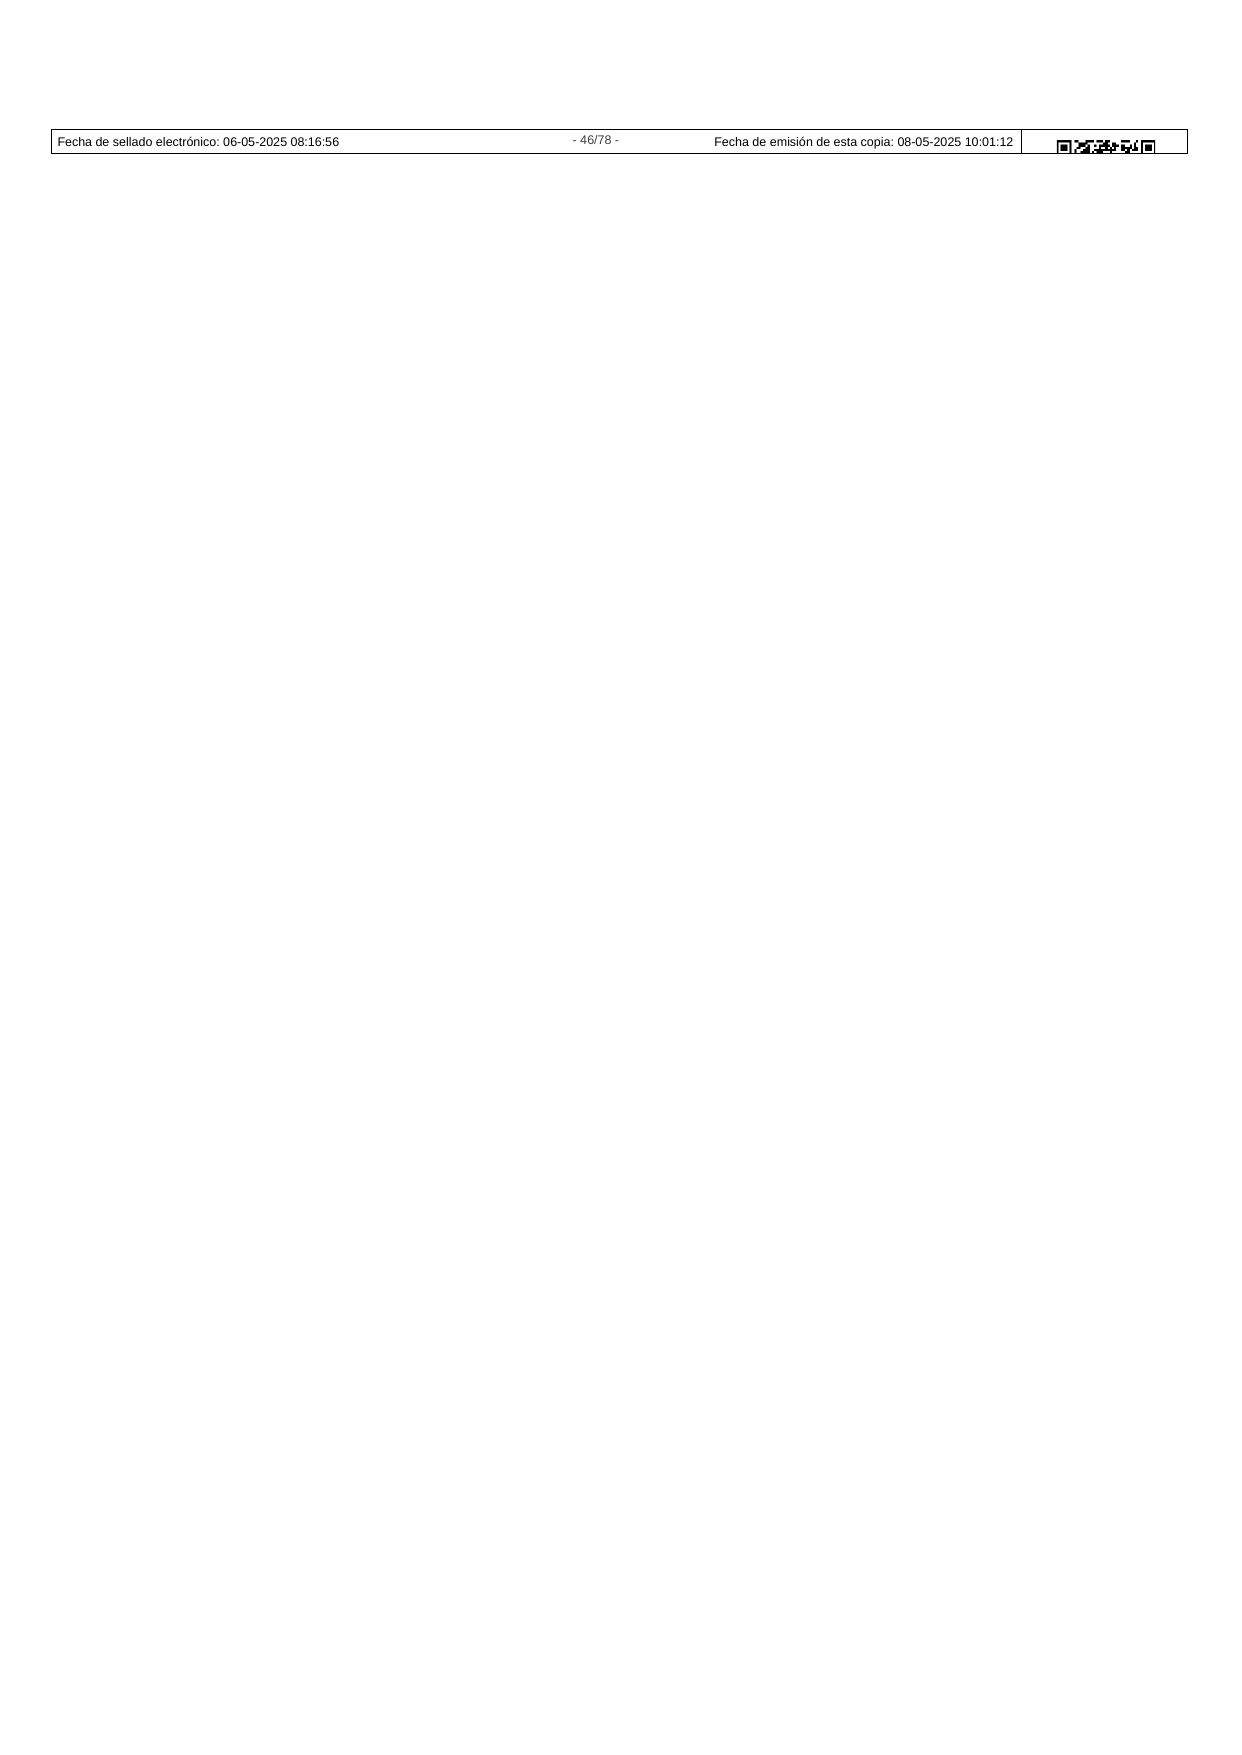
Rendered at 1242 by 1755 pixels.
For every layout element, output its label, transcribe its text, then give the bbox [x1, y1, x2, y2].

table_header [1022, 130, 1187, 153]
table_cell Fecha de sellado electrónico: 06-05-2025 08:16:56 - 46/78 - Fecha de emisión de esta copia: 08-05-2025 10:01:12 [52, 130, 1021, 153]
